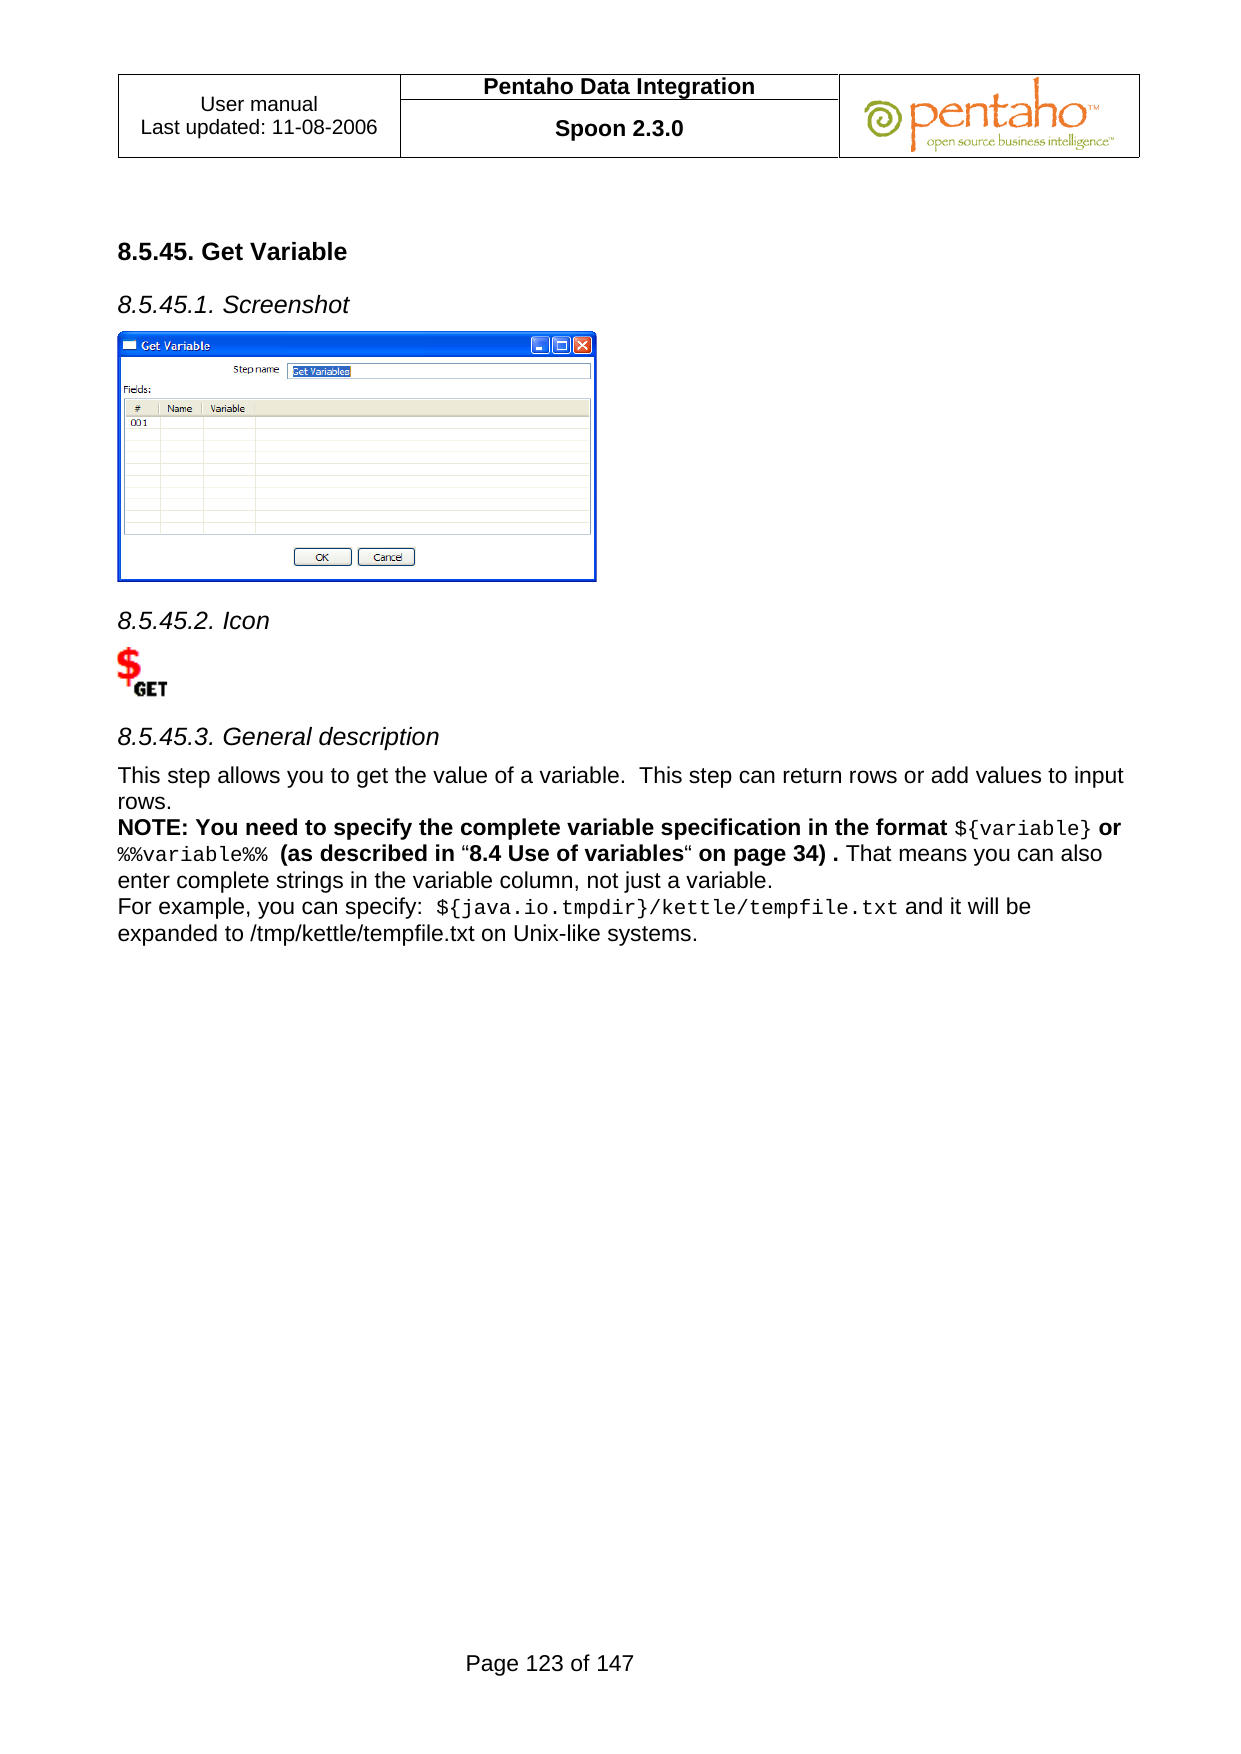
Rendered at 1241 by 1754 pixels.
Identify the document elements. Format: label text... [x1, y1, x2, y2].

text NOTE: You need to specify the complete variable specification in the format ${variable} or %%variable%% (as described in “8.4 Use of variables“ on page 33) . That means you can also enter complete strings in the variable column, not just a variable. [117, 814, 1137, 894]
subtitle Icon [117, 607, 1137, 635]
text rows. [117, 789, 1137, 814]
text For example, you can specify: ${java.io.tmpdir}/kettle/tempfile.txt and it will be expanded to /tmp/kettle/tempfile.txt on Unix-like systems. [117, 894, 1137, 946]
text This step allows you to get the value of a variable. This step can return rows or add values to input [117, 763, 1137, 789]
picture [117, 331, 597, 582]
subtitle General description [117, 723, 1137, 751]
picture [117, 647, 168, 698]
subtitle Screenshot [117, 291, 1137, 319]
subtitle Get Variable [117, 238, 1137, 266]
